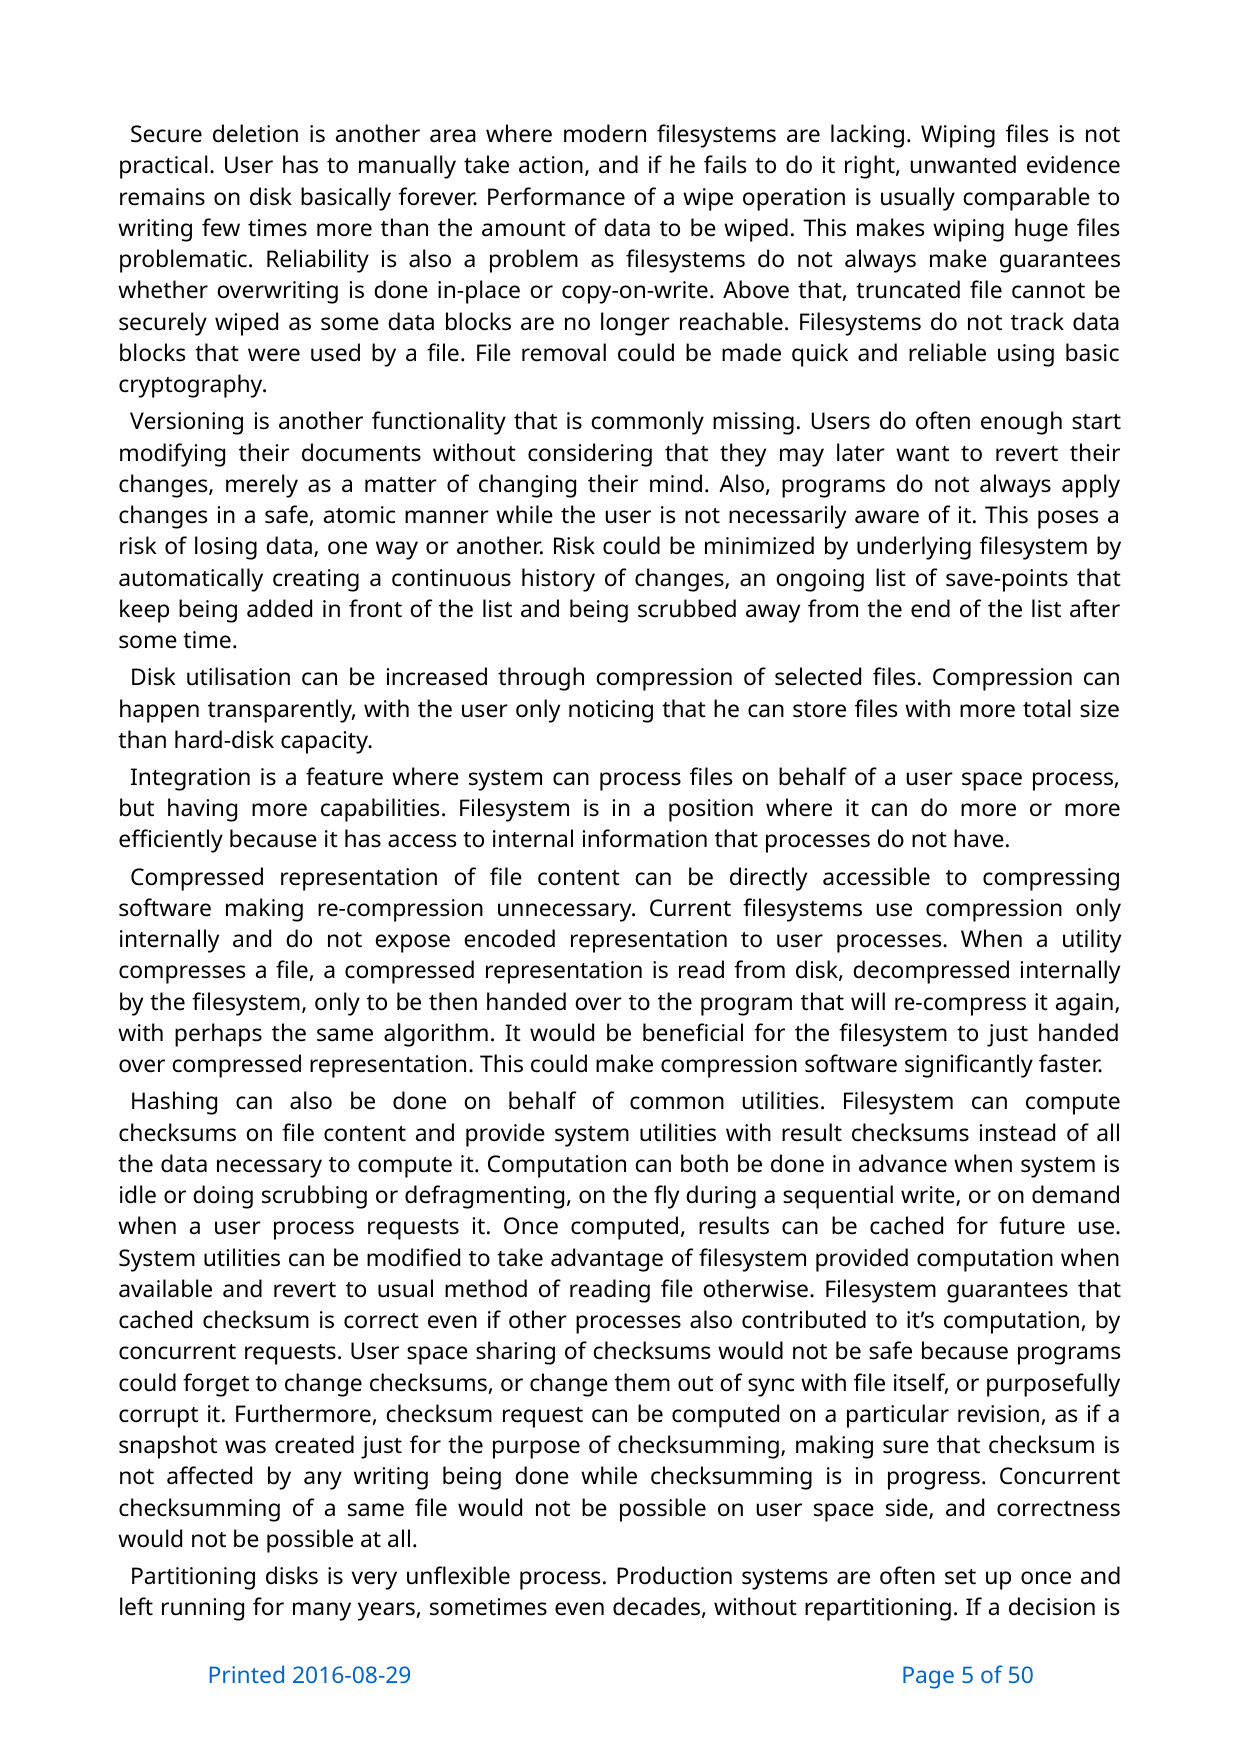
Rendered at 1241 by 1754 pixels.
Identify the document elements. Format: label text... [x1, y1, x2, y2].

text Disk utilisation can be increased through compression of selected files. Compression can happen transparently, with the user only noticing that he can store files with more total size than hard-disk capacity. [118, 661, 1122, 755]
text Secure deletion is another area where modern filesystems are lacking. Wiping files is not practical. User has to manually take action, and if he fails to do it right, unwanted evidence remains on disk basically forever. Performance of a wipe operation is usually comparable to writing few times more than the amount of data to be wiped. This makes wiping huge files problematic. Reliability is also a problem as filesystems do not always make guarantees whether overwriting is done in-place or copy-on-write. Above that, truncated file cannot be securely wiped as some data blocks are no longer reachable. Filesystems do not track data blocks that were used by a file. File removal could be made quick and reliable using basic cryptography. [118, 118, 1122, 399]
text Partitioning disks is very unflexible process. Production systems are often set up once and left running for many years, sometimes even decades, without repartitioning. If a decision is [118, 1560, 1122, 1622]
text Compressed representation of file content can be directly accessible to compressing software making re-compression unnecessary. Current filesystems use compression only internally and do not expose encoded representation to user processes. When a utility compresses a file, a compressed representation is read from disk, decompressed internally by the filesystem, only to be then handed over to the program that will re-compress it again, with perhaps the same algorithm. It would be beneficial for the filesystem to just handed over compressed representation. This could make compression software significantly faster. [118, 861, 1122, 1079]
text Hashing can also be done on behalf of common utilities. Filesystem can compute checksums on file content and provide system utilities with result checksums instead of all the data necessary to compute it. Computation can both be done in advance when system is idle or doing scrubbing or defragmenting, on the fly during a sequential write, or on demand when a user process requests it. Once computed, results can be cached for future use. System utilities can be modified to take advantage of filesystem provided computation when available and revert to usual method of reading file otherwise. Filesystem guarantees that cached checksum is correct even if other processes also contributed to it’s computation, by concurrent requests. User space sharing of checksums would not be safe because programs could forget to change checksums, or change them out of sync with file itself, or purposefully corrupt it. Furthermore, checksum request can be computed on a particular revision, as if a snapshot was created just for the purpose of checksumming, making sure that checksum is not affected by any writing being done while checksumming is in progress. Concurrent checksumming of a same file would not be possible on user space side, and correctness would not be possible at all. [118, 1085, 1122, 1554]
text Integration is a feature where system can process files on behalf of a user space process, but having more capabilities. Filesystem is in a position where it can do more or more efficiently because it has access to internal information that processes do not have. [118, 761, 1122, 855]
text Versioning is another functionality that is commonly missing. Users do often enough start modifying their documents without considering that they may later want to revert their changes, merely as a matter of changing their mind. Also, programs do not always apply changes in a safe, atomic manner while the user is not necessarily aware of it. This poses a risk of losing data, one way or another. Risk could be minimized by underlying filesystem by automatically creating a continuous history of changes, an ongoing list of save-points that keep being added in front of the list and being scrubbed away from the end of the list after some time. [118, 405, 1122, 655]
